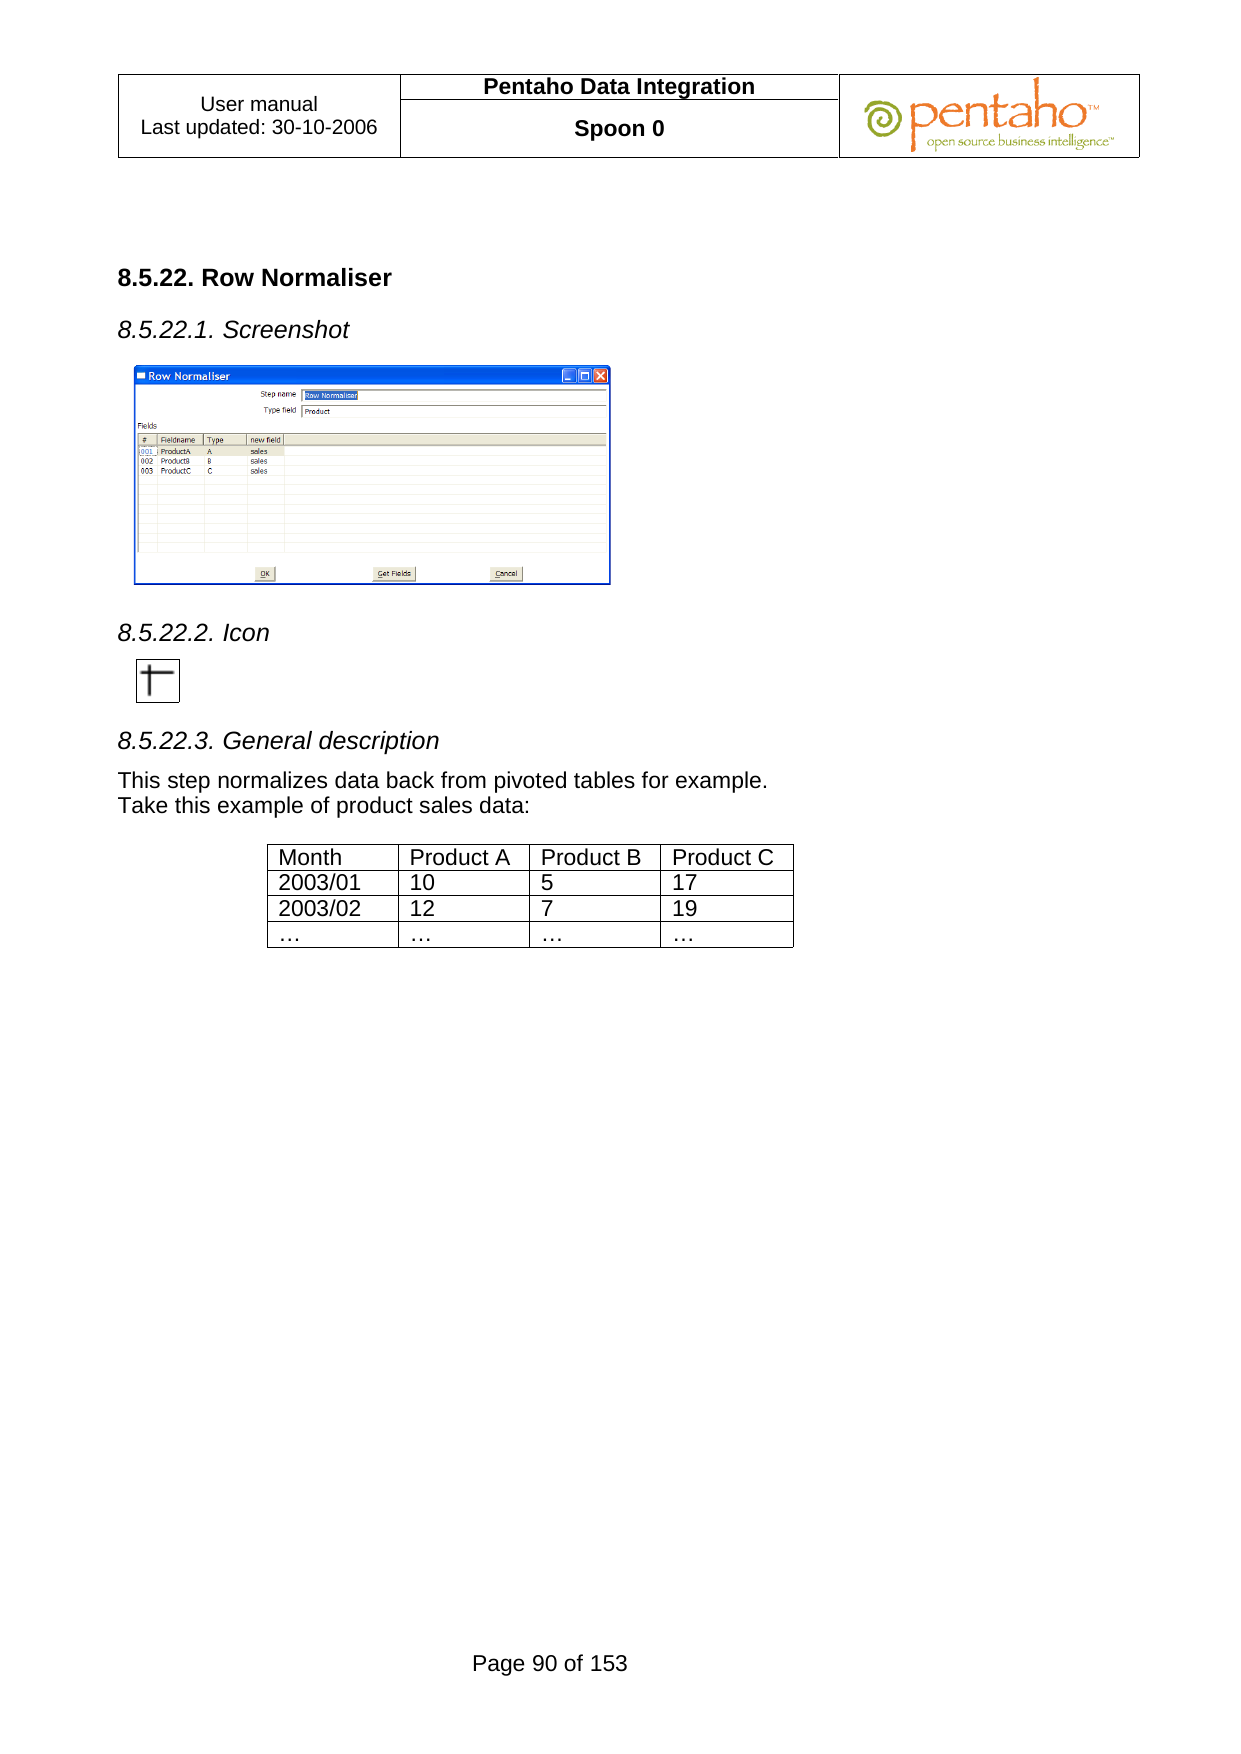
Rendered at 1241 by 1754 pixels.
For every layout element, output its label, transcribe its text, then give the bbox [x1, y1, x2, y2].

table_cell … [268, 922, 398, 947]
table_header Product A [399, 845, 529, 870]
table_header Month [268, 845, 398, 870]
table_cell 2003/01 [268, 871, 398, 895]
table_cell … [530, 922, 660, 947]
table_cell … [399, 922, 529, 947]
table_cell 7 [530, 896, 660, 921]
subtitle Screenshot [117, 316, 1137, 344]
table_cell 17 [661, 871, 793, 895]
text This step normalizes data back from pivoted tables for example. [117, 768, 1137, 793]
table_cell 10 [399, 871, 529, 895]
table_cell 12 [399, 896, 529, 921]
table_cell 19 [661, 896, 793, 921]
table_cell … [661, 922, 793, 947]
table_cell 2003/02 [268, 896, 398, 921]
subtitle General description [117, 727, 1137, 755]
picture [133, 365, 611, 585]
table_cell 5 [530, 871, 660, 895]
subtitle Icon [117, 619, 1137, 647]
subtitle Row Normaliser [117, 263, 1137, 291]
text Take this example of product sales data: [117, 793, 1137, 819]
table_header Product B [530, 845, 660, 870]
table_header Product C [661, 845, 793, 870]
